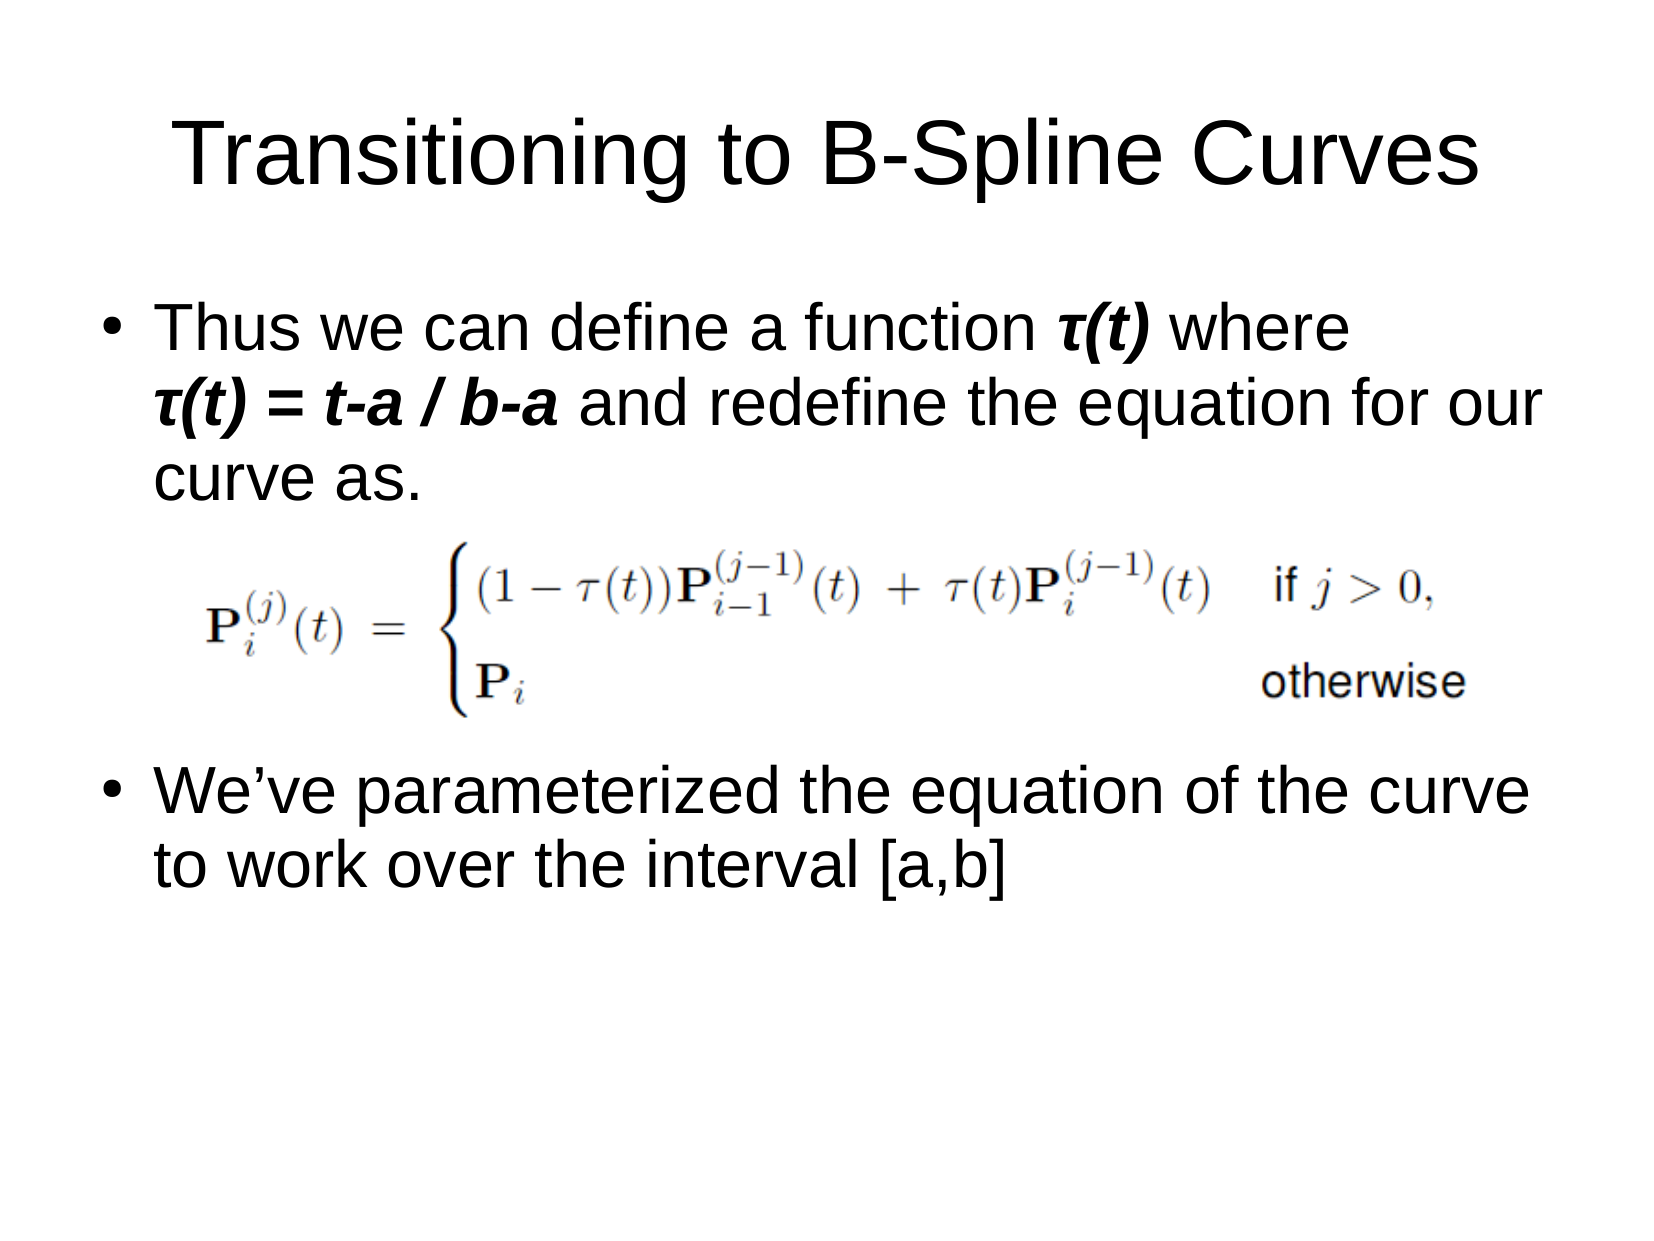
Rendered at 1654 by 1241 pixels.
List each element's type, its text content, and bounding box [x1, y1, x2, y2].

list Thus we can define a function τ(t) where τ(t) = t-a / b-a and redefine the equation for our curve as. We’ve parameterized the equation of the curve to work over the interval [a,b] [82, 290, 1571, 1010]
picture [165, 524, 1481, 729]
title Transitioning to B-Spline Curves [82, 49, 1571, 257]
